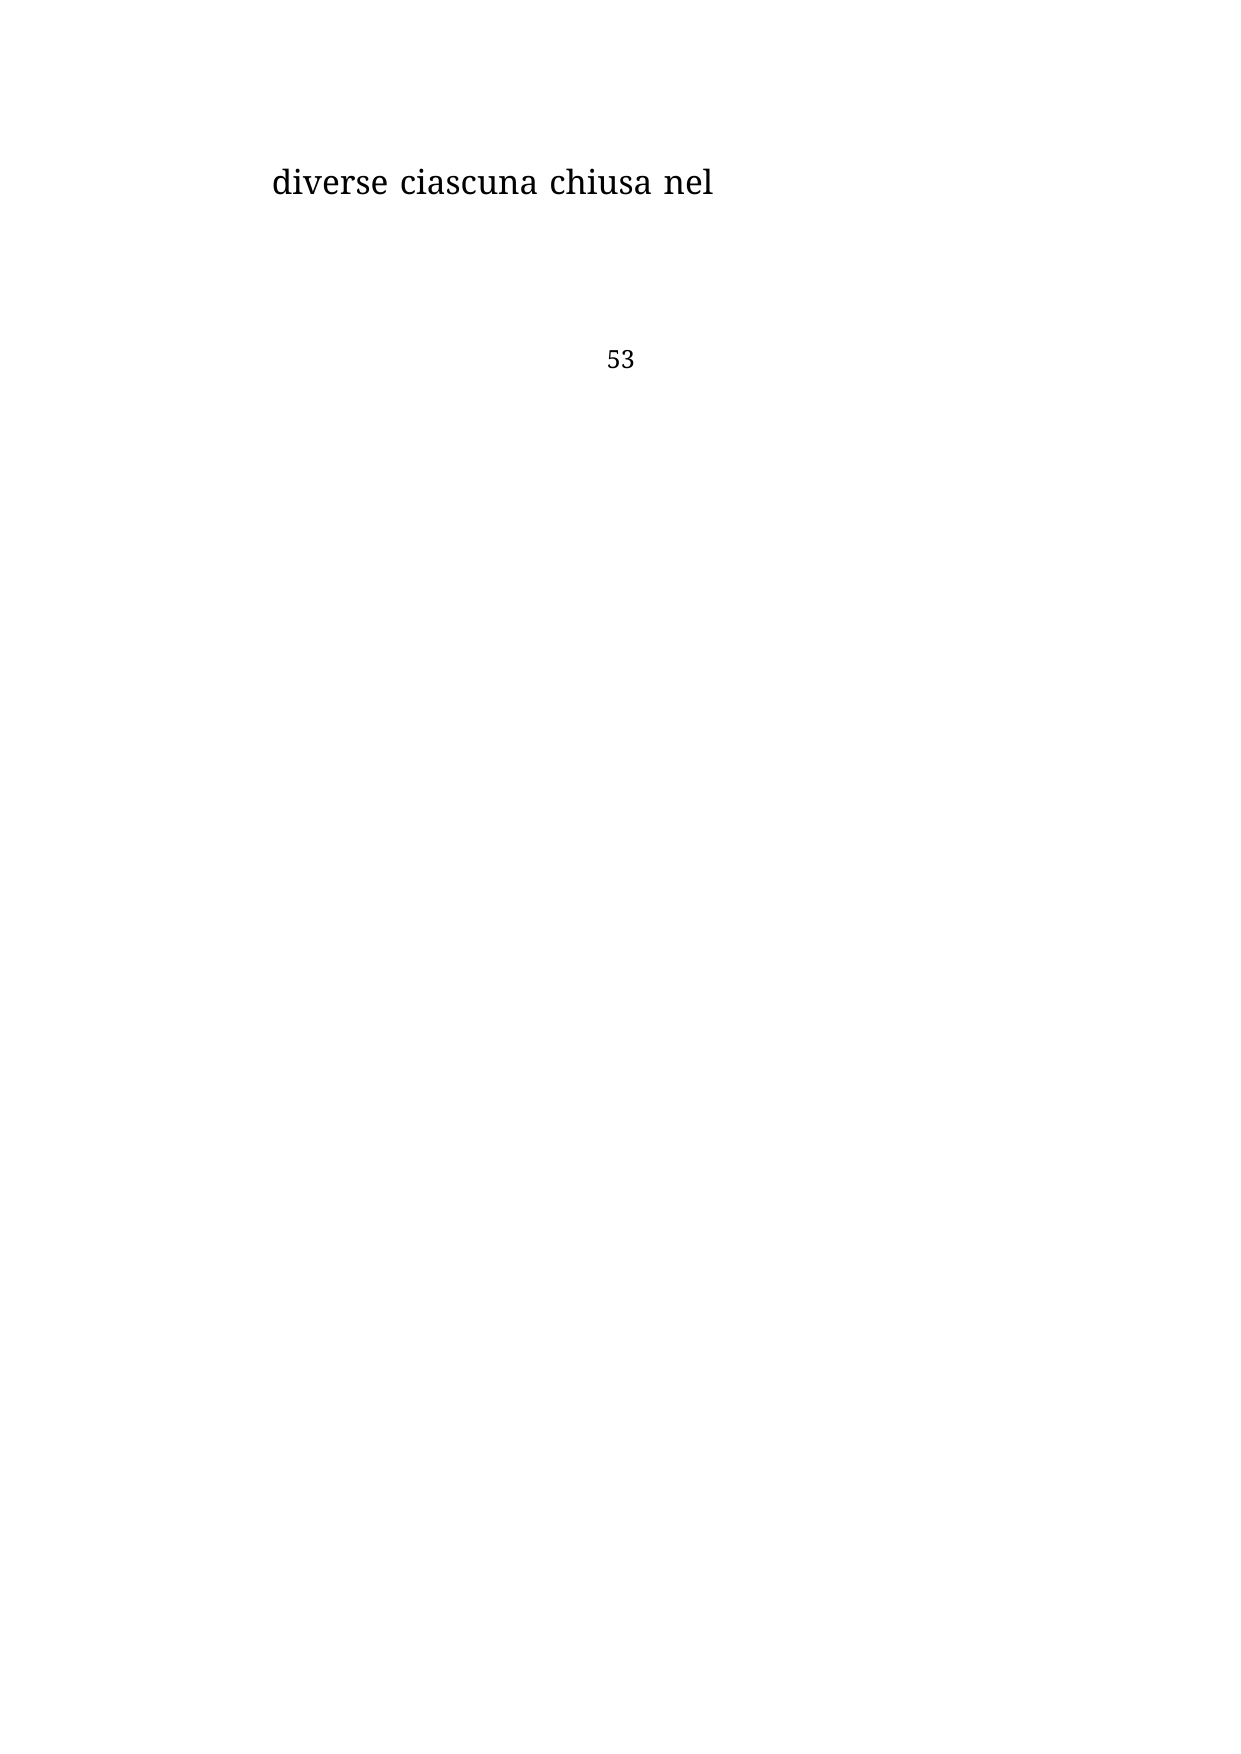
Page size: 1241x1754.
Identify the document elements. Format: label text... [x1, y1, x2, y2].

text 53 [603, 341, 638, 375]
text diverse ciascuna chiusa nel [272, 164, 975, 202]
